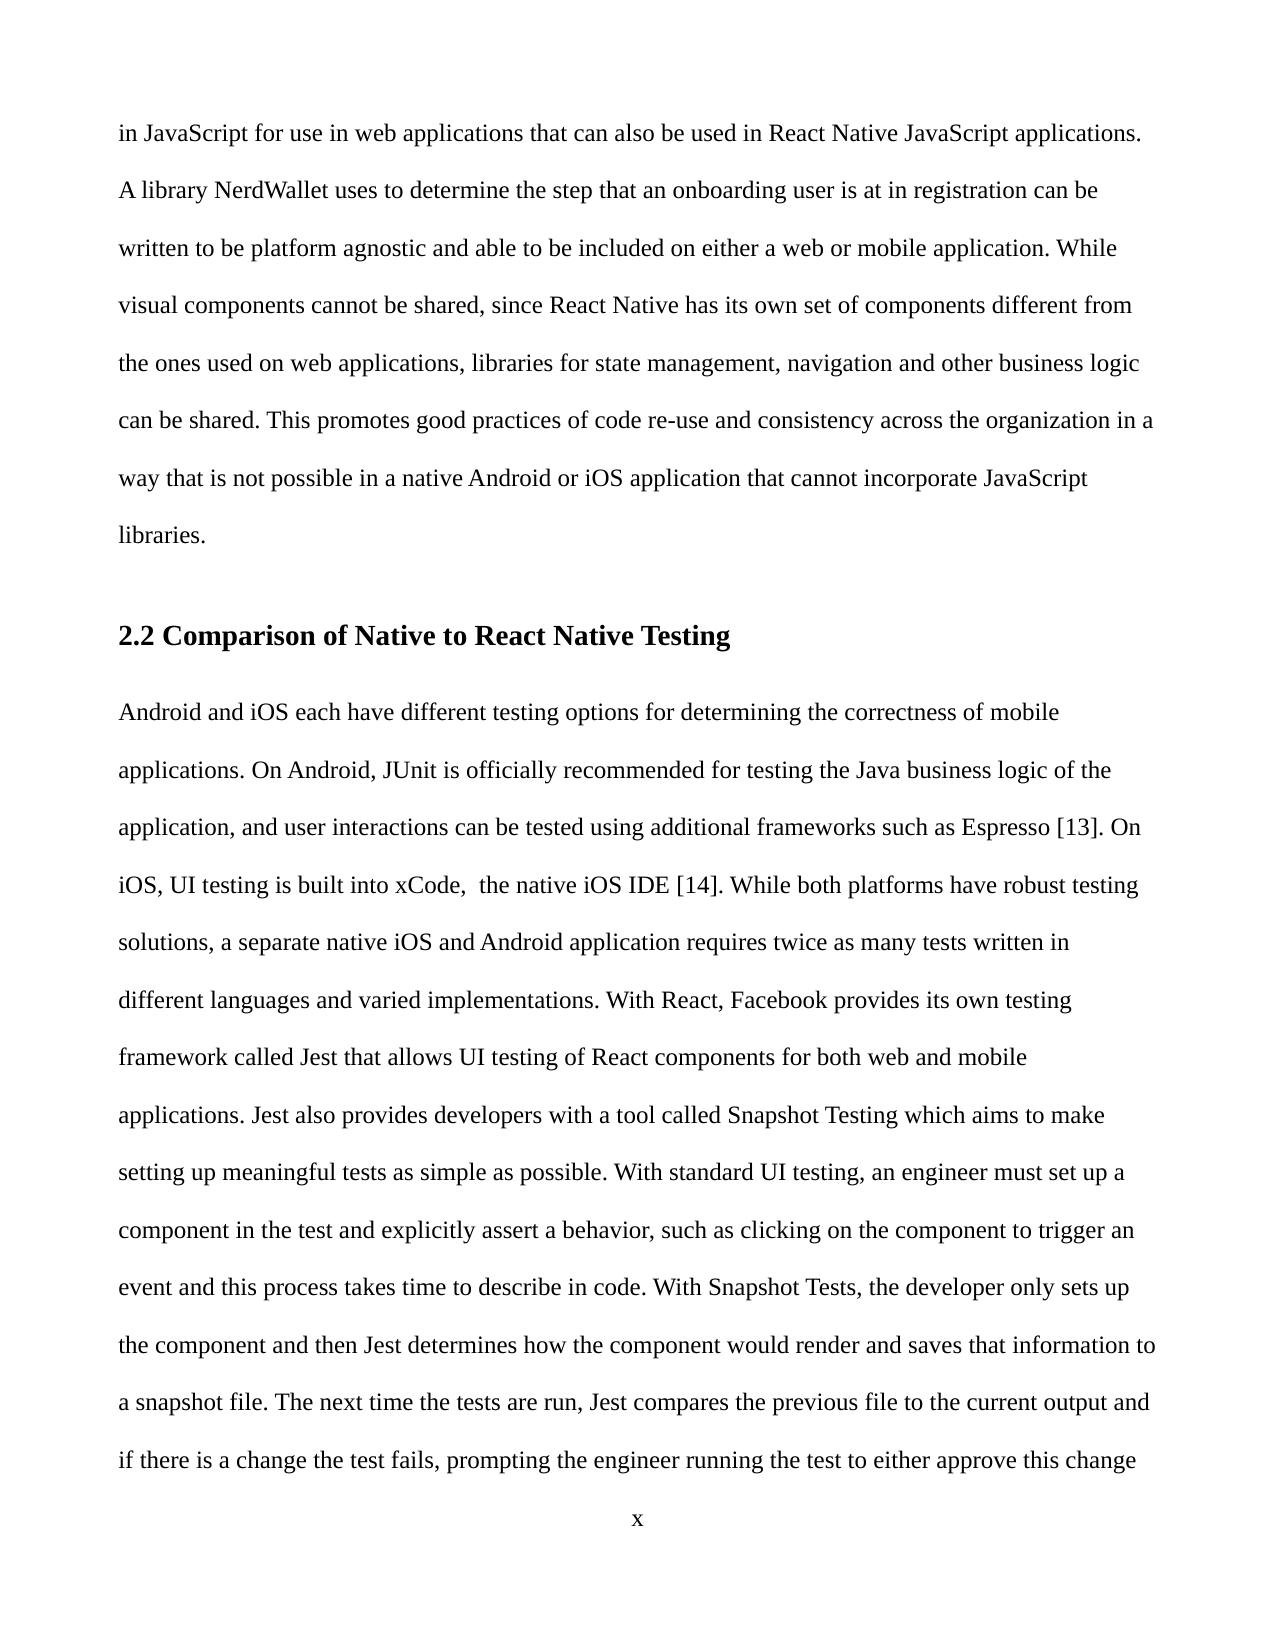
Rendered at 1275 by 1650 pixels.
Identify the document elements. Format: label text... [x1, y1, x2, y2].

text in JavaScript for use in web applications that can also be used in React Native JavaScript applications. A library NerdWallet uses to determine the step that an onboarding user is at in registration can be written to be platform agnostic and able to be included on either a web or mobile application. While visual components cannot be shared, since React Native has its own set of components different from the ones used on web applications, libraries for state management, navigation and other business logic can be shared. This promotes good practices of code re-use and consistency across the organization in a way that is not possible in a native Android or iOS application that cannot incorporate JavaScript libraries. [118, 118, 1157, 549]
subtitle 2.2 Comparison of Native to React Native Testing [118, 618, 1157, 651]
text Android and iOS each have different testing options for determining the correctness of mobile applications. On Android, JUnit is officially recommended for testing the Java business logic of the application, and user interactions can be tested using additional frameworks such as Espresso [13]. On iOS, UI testing is built into xCode, the native iOS IDE [14]. While both platforms have robust testing solutions, a separate native iOS and Android application requires twice as many tests written in different languages and varied implementations. With React, Facebook provides its own testing framework called Jest that allows UI testing of React components for both web and mobile applications. Jest also provides developers with a tool called Snapshot Testing which aims to make setting up meaningful tests as simple as possible. With standard UI testing, an engineer must set up a component in the test and explicitly assert a behavior, such as clicking on the component to trigger an event and this process takes time to describe in code. With Snapshot Tests, the developer only sets up the component and then Jest determines how the component would render and saves that information to a snapshot file. The next time the tests are run, Jest compares the previous file to the current output and if there is a change the test fails, prompting the engineer running the test to either approve this change [118, 697, 1157, 1473]
